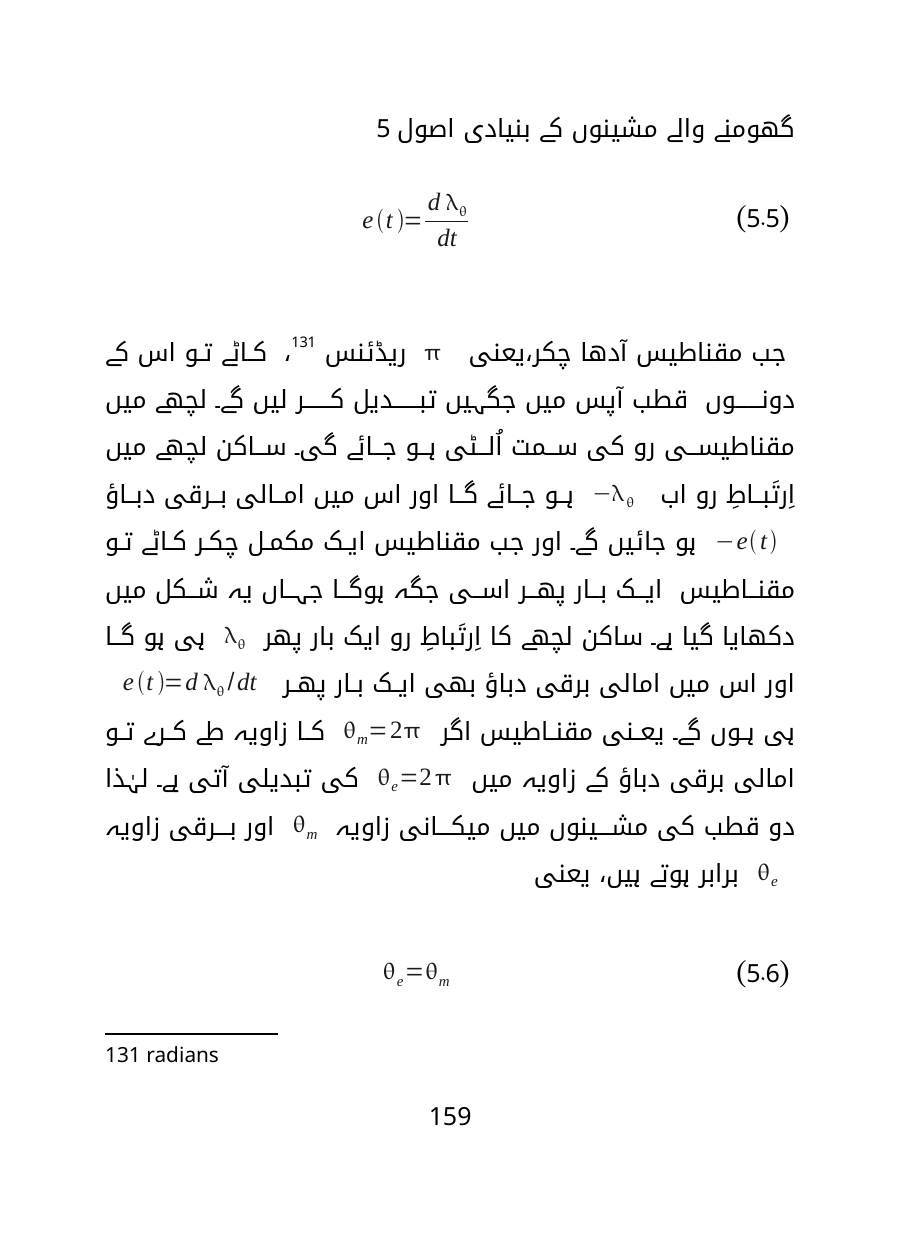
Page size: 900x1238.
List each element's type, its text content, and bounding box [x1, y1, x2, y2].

table_header (5.6) [718, 944, 795, 1016]
table_header (5.5) [718, 182, 795, 269]
table_header [105, 182, 718, 269]
text radians [105, 1040, 795, 1068]
table_header [105, 944, 718, 1016]
text جب مقناطیس آدھا چکر،یعنی ریڈئنس ، کاٹے تو اس کے دونوں قطب آپس میں جگہیں تبدیل کر لیں گے۔ لچھے میں مقناطیسی رو کی سمت اُلٹی ہو جائے گی۔ ساکن لچھے میں اِرتَباطِ رو اب ہو جائے گا اور اس میں امالی برقی دباؤہو جائیں گے۔ اور جب مقناطیس ایک مکمل چکر کاٹے تو مقناطیس ایک بار پھر اسی جگہ ہوگا جہاں یہ شکل میں دکھایا گیا ہے۔ ساکن لچھے کا اِرتَباطِ رو ایک بار پھرہی ہو گا اور اس میں امالی برقی دباؤ بھی ایک بار پھر ہی ہوں گے۔ یعنی مقناطیس اگرکا زاویہ طے کرے تو امالی برقی دباؤ کے زاویہ میںکی تبدیلی آتی ہے۔ لہٰذا دو قطب کی مشینوں میں میکانی زاویہاور برقی زاویہبرابر ہوتے ہیں، یعنی [105, 329, 795, 898]
